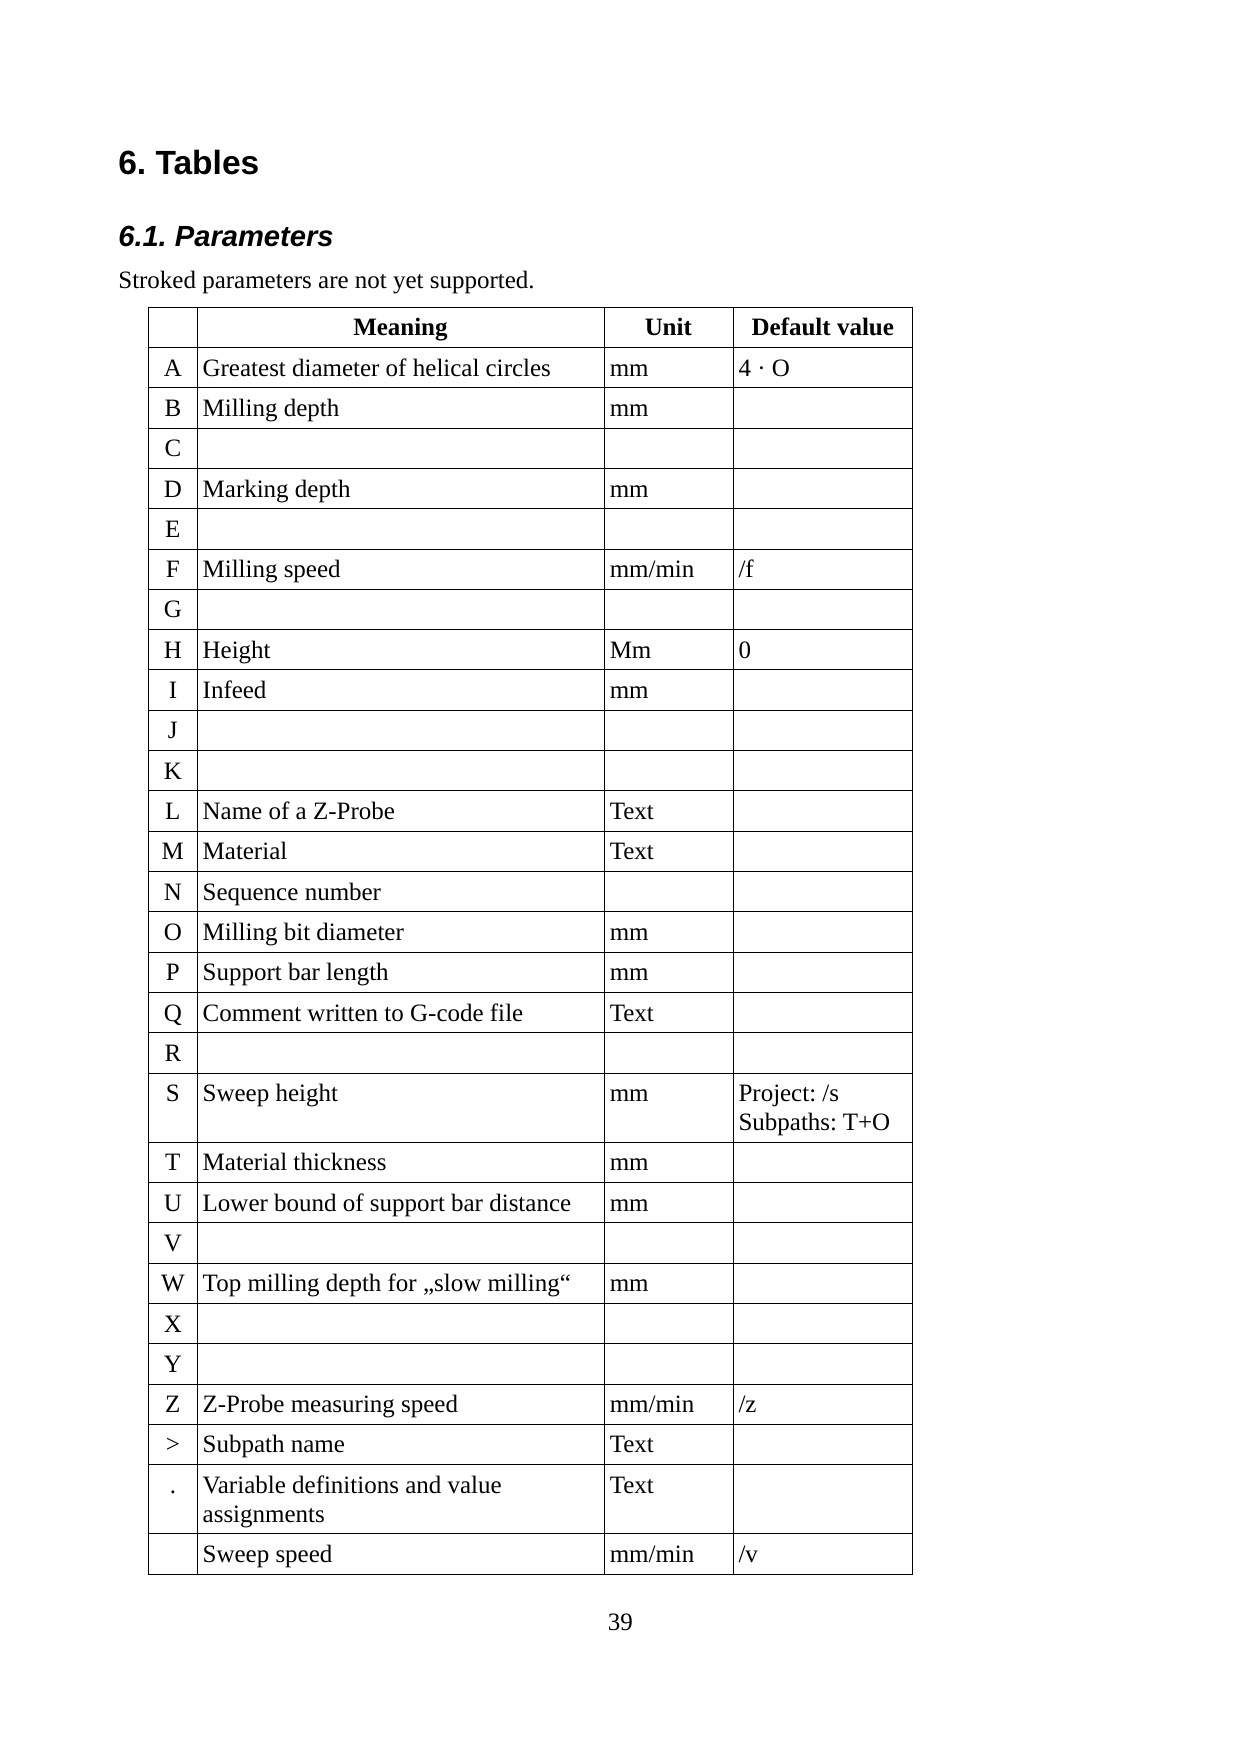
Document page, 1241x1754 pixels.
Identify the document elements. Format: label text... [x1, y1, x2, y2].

table_cell Material [198, 832, 604, 871]
table_cell /z [734, 1385, 912, 1424]
table_cell [198, 590, 604, 629]
table_cell [734, 1143, 912, 1182]
table_header Default value [734, 308, 912, 347]
table_cell [734, 751, 912, 790]
table_cell > [149, 1425, 197, 1464]
table_cell Name of a Z-Probe [198, 791, 604, 831]
table_cell [734, 469, 912, 508]
table_cell [605, 590, 733, 629]
table_header Unit [605, 308, 733, 347]
table_cell [734, 1425, 912, 1464]
table_cell T [149, 1143, 197, 1182]
table_header Meaning [198, 308, 604, 347]
table_cell mm [605, 1143, 733, 1182]
table_cell [734, 1183, 912, 1222]
table_cell [734, 1344, 912, 1383]
table_cell U [149, 1183, 197, 1222]
table_cell B [149, 388, 197, 427]
table_cell [198, 1304, 604, 1343]
table_cell [149, 1534, 197, 1573]
table_cell H [149, 630, 197, 669]
subtitle 6. Tables [118, 143, 1122, 182]
table_cell O [149, 912, 197, 952]
table_cell [734, 388, 912, 427]
table_cell 4 · O [734, 348, 912, 387]
table_cell X [149, 1304, 197, 1343]
table_cell mm [605, 469, 733, 508]
table_cell Variable definitions and value assignments [198, 1465, 604, 1533]
table_cell N [149, 872, 197, 911]
table_cell [734, 872, 912, 911]
table_cell [198, 1223, 604, 1262]
table_cell [734, 670, 912, 710]
table_cell Milling bit diameter [198, 912, 604, 952]
table_cell Text [605, 1465, 733, 1533]
table_cell [734, 429, 912, 468]
table_cell Milling speed [198, 550, 604, 589]
table_cell [605, 711, 733, 750]
table_cell [198, 711, 604, 750]
table_cell [734, 1304, 912, 1343]
table_cell Subpath name [198, 1425, 604, 1464]
table_cell S [149, 1074, 197, 1142]
table_cell [605, 509, 733, 548]
table_cell [198, 1033, 604, 1072]
table_cell [605, 1304, 733, 1343]
table_cell Text [605, 832, 733, 871]
table_cell mm/min [605, 1534, 733, 1573]
table_cell L [149, 791, 197, 831]
table_cell Sequence number [198, 872, 604, 911]
table_cell Project: /s Subpaths: T+O [734, 1074, 912, 1142]
table_cell Text [605, 1425, 733, 1464]
table_cell [605, 872, 733, 911]
table_cell 0 [734, 630, 912, 669]
table_cell [734, 1465, 912, 1533]
table_cell Lower bound of support bar distance [198, 1183, 604, 1222]
table_cell C [149, 429, 197, 468]
table_cell /v [734, 1534, 912, 1573]
table_cell mm [605, 348, 733, 387]
table_cell [734, 711, 912, 750]
table_cell P [149, 953, 197, 992]
table_cell Z [149, 1385, 197, 1424]
table_cell [734, 509, 912, 548]
table_cell mm [605, 1264, 733, 1303]
table_cell [734, 912, 912, 952]
table_cell Greatest diameter of helical circles [198, 348, 604, 387]
table_cell mm/min [605, 550, 733, 589]
table_cell D [149, 469, 197, 508]
table_cell [734, 953, 912, 992]
table_cell Height [198, 630, 604, 669]
table_cell [198, 751, 604, 790]
table_cell mm [605, 953, 733, 992]
table_cell [734, 791, 912, 831]
table_cell J [149, 711, 197, 750]
table_header [149, 308, 197, 347]
text Stroked parameters are not yet supported. [118, 265, 1122, 294]
table_cell F [149, 550, 197, 589]
table_cell [605, 1033, 733, 1072]
table_cell [734, 1033, 912, 1072]
table_cell I [149, 670, 197, 710]
table_cell Sweep height [198, 1074, 604, 1142]
table_cell Material thickness [198, 1143, 604, 1182]
table_cell [734, 993, 912, 1032]
table_cell [605, 1344, 733, 1383]
table_cell Comment written to G-code file [198, 993, 604, 1032]
table_cell [605, 751, 733, 790]
table_cell M [149, 832, 197, 871]
table_cell W [149, 1264, 197, 1303]
table_cell [734, 832, 912, 871]
table_cell [605, 429, 733, 468]
table_cell . [149, 1465, 197, 1533]
table_cell R [149, 1033, 197, 1072]
table_cell [734, 1264, 912, 1303]
table_cell K [149, 751, 197, 790]
table_cell Sweep speed [198, 1534, 604, 1573]
table_cell Y [149, 1344, 197, 1383]
table_cell mm [605, 1074, 733, 1142]
subtitle 6.1. Parameters [118, 219, 1122, 253]
table_cell [734, 1223, 912, 1262]
table_cell [198, 509, 604, 548]
table_cell mm [605, 388, 733, 427]
table_cell /f [734, 550, 912, 589]
table_cell Mm [605, 630, 733, 669]
table_cell G [149, 590, 197, 629]
table_cell mm [605, 912, 733, 952]
table_cell mm [605, 670, 733, 710]
table_cell [198, 429, 604, 468]
table_cell Text [605, 791, 733, 831]
table_cell mm [605, 1183, 733, 1222]
table_cell Z-Probe measuring speed [198, 1385, 604, 1424]
table_cell V [149, 1223, 197, 1262]
table_cell Top milling depth for „slow milling“ [198, 1264, 604, 1303]
table_cell Support bar length [198, 953, 604, 992]
table_cell A [149, 348, 197, 387]
table_cell [605, 1223, 733, 1262]
table_cell Milling depth [198, 388, 604, 427]
table_cell [198, 1344, 604, 1383]
table_cell [734, 590, 912, 629]
table_cell E [149, 509, 197, 548]
table_cell Q [149, 993, 197, 1032]
table_cell Marking depth [198, 469, 604, 508]
table_cell mm/min [605, 1385, 733, 1424]
table_cell Infeed [198, 670, 604, 710]
table_cell Text [605, 993, 733, 1032]
